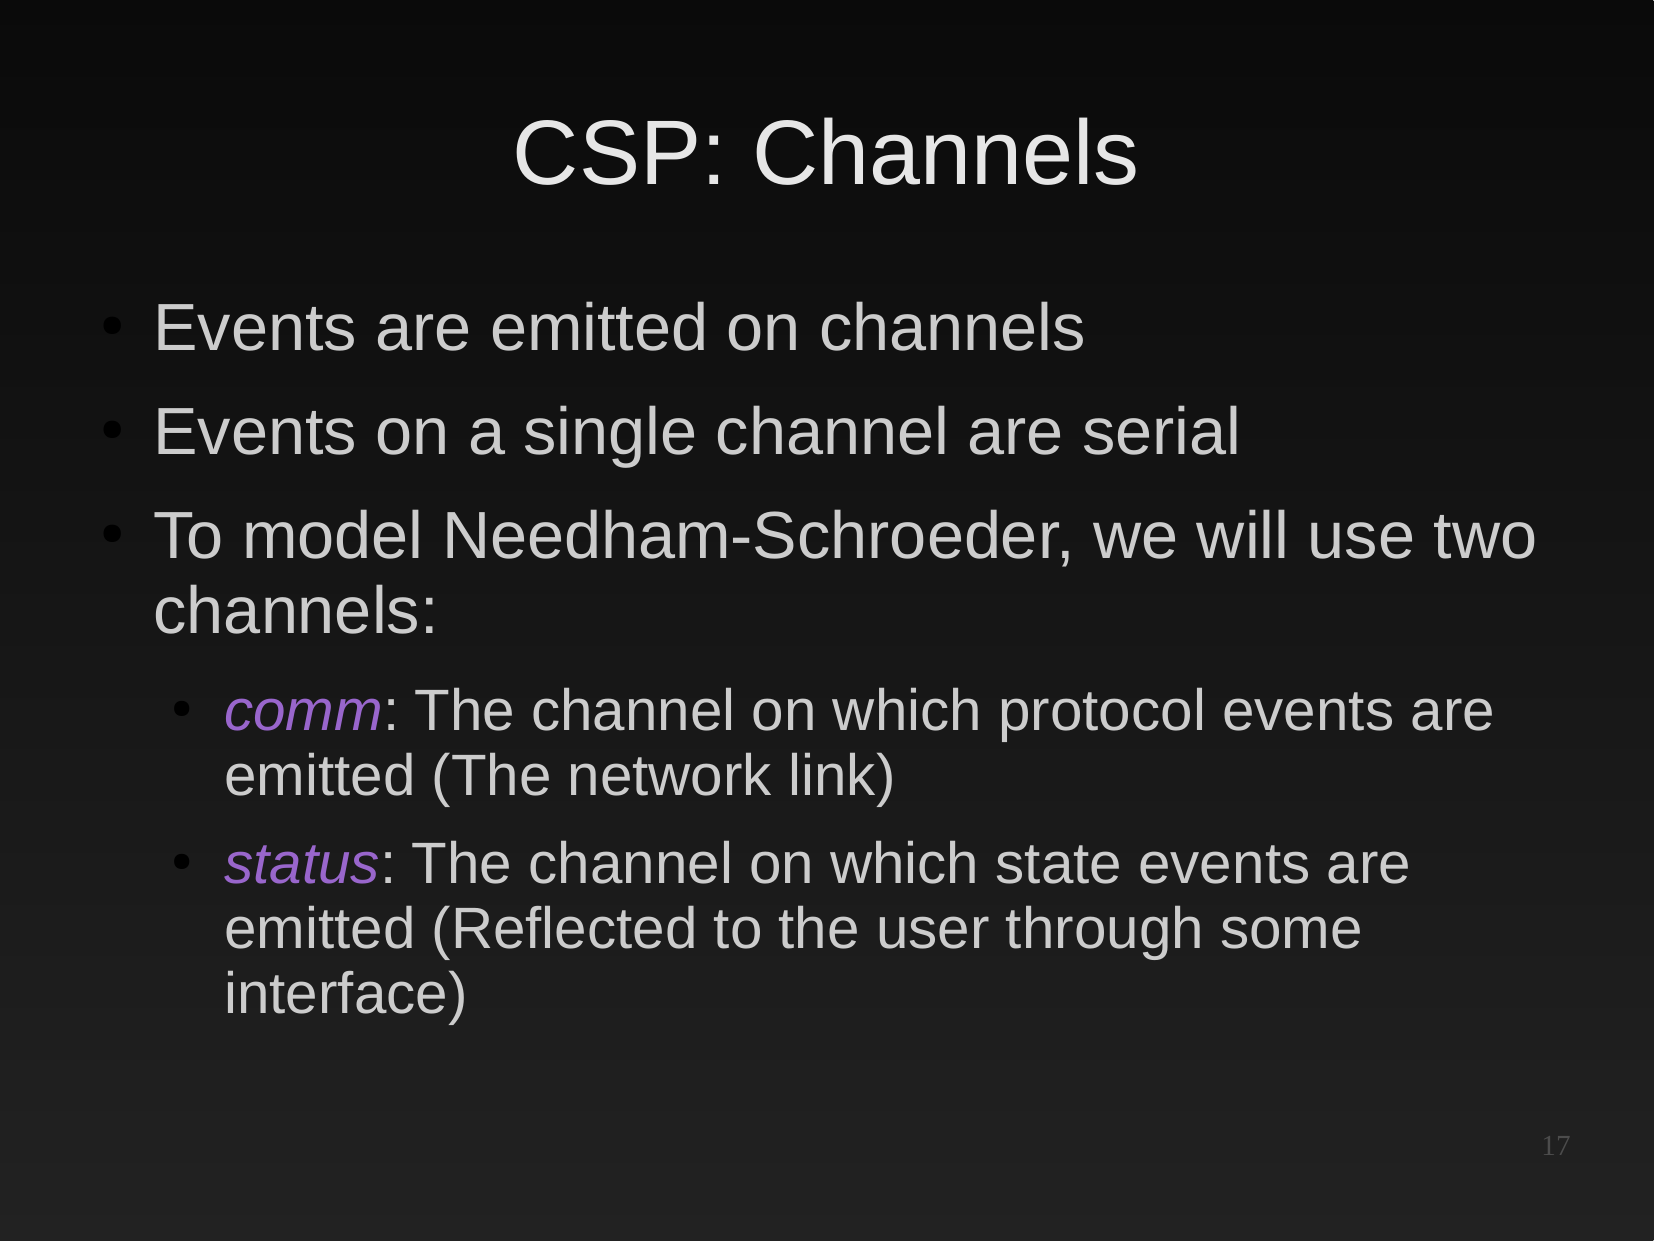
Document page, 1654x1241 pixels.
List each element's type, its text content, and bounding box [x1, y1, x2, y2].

title CSP: Channels [82, 49, 1571, 257]
list Events are emitted on channels Events on a single channel are serial To model Needham-Schroeder, we will use two channels: comm: The channel on which protocol events are emitted (The network link) status: The channel on which state events are emitted (Reflected to the user through some interface) [82, 290, 1571, 1109]
